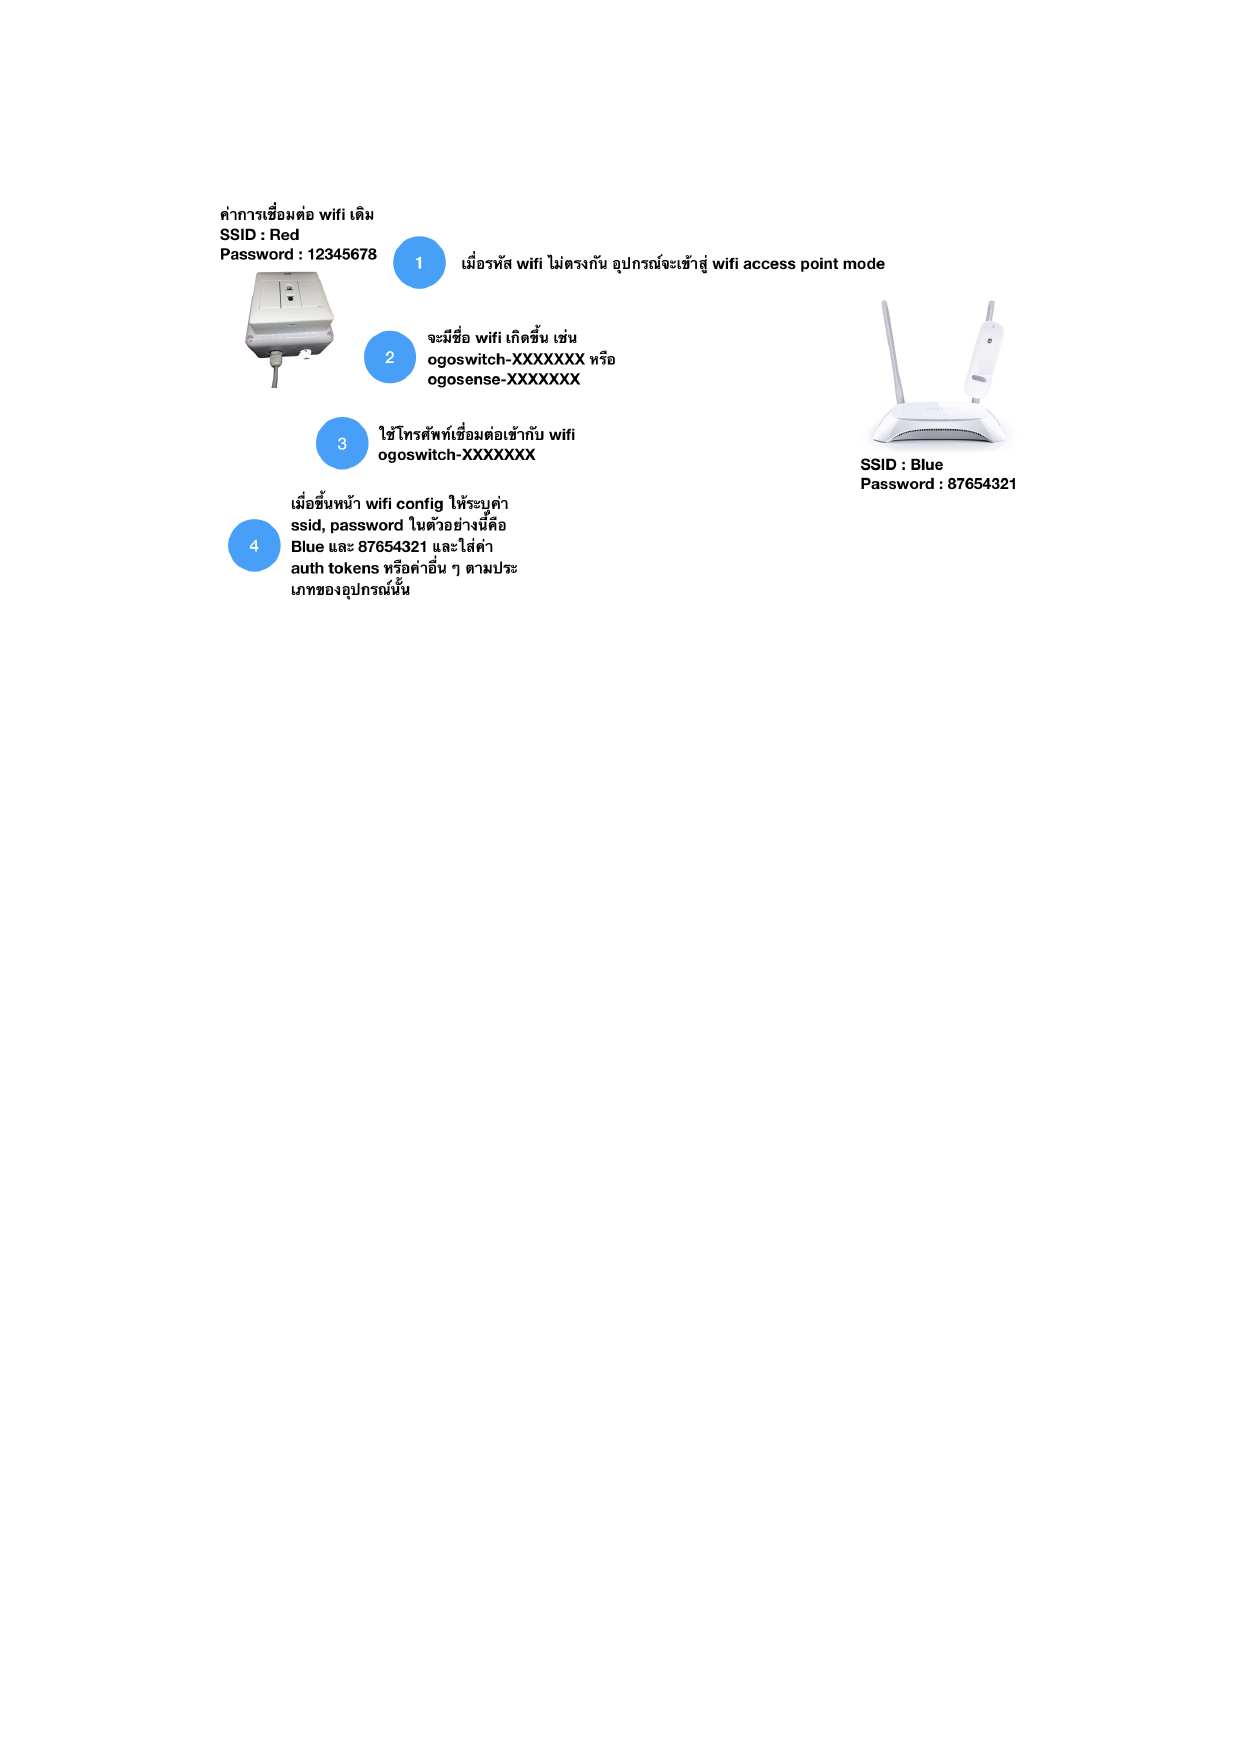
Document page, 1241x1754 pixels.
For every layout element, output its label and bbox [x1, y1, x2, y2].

picture [118, 118, 1123, 683]
